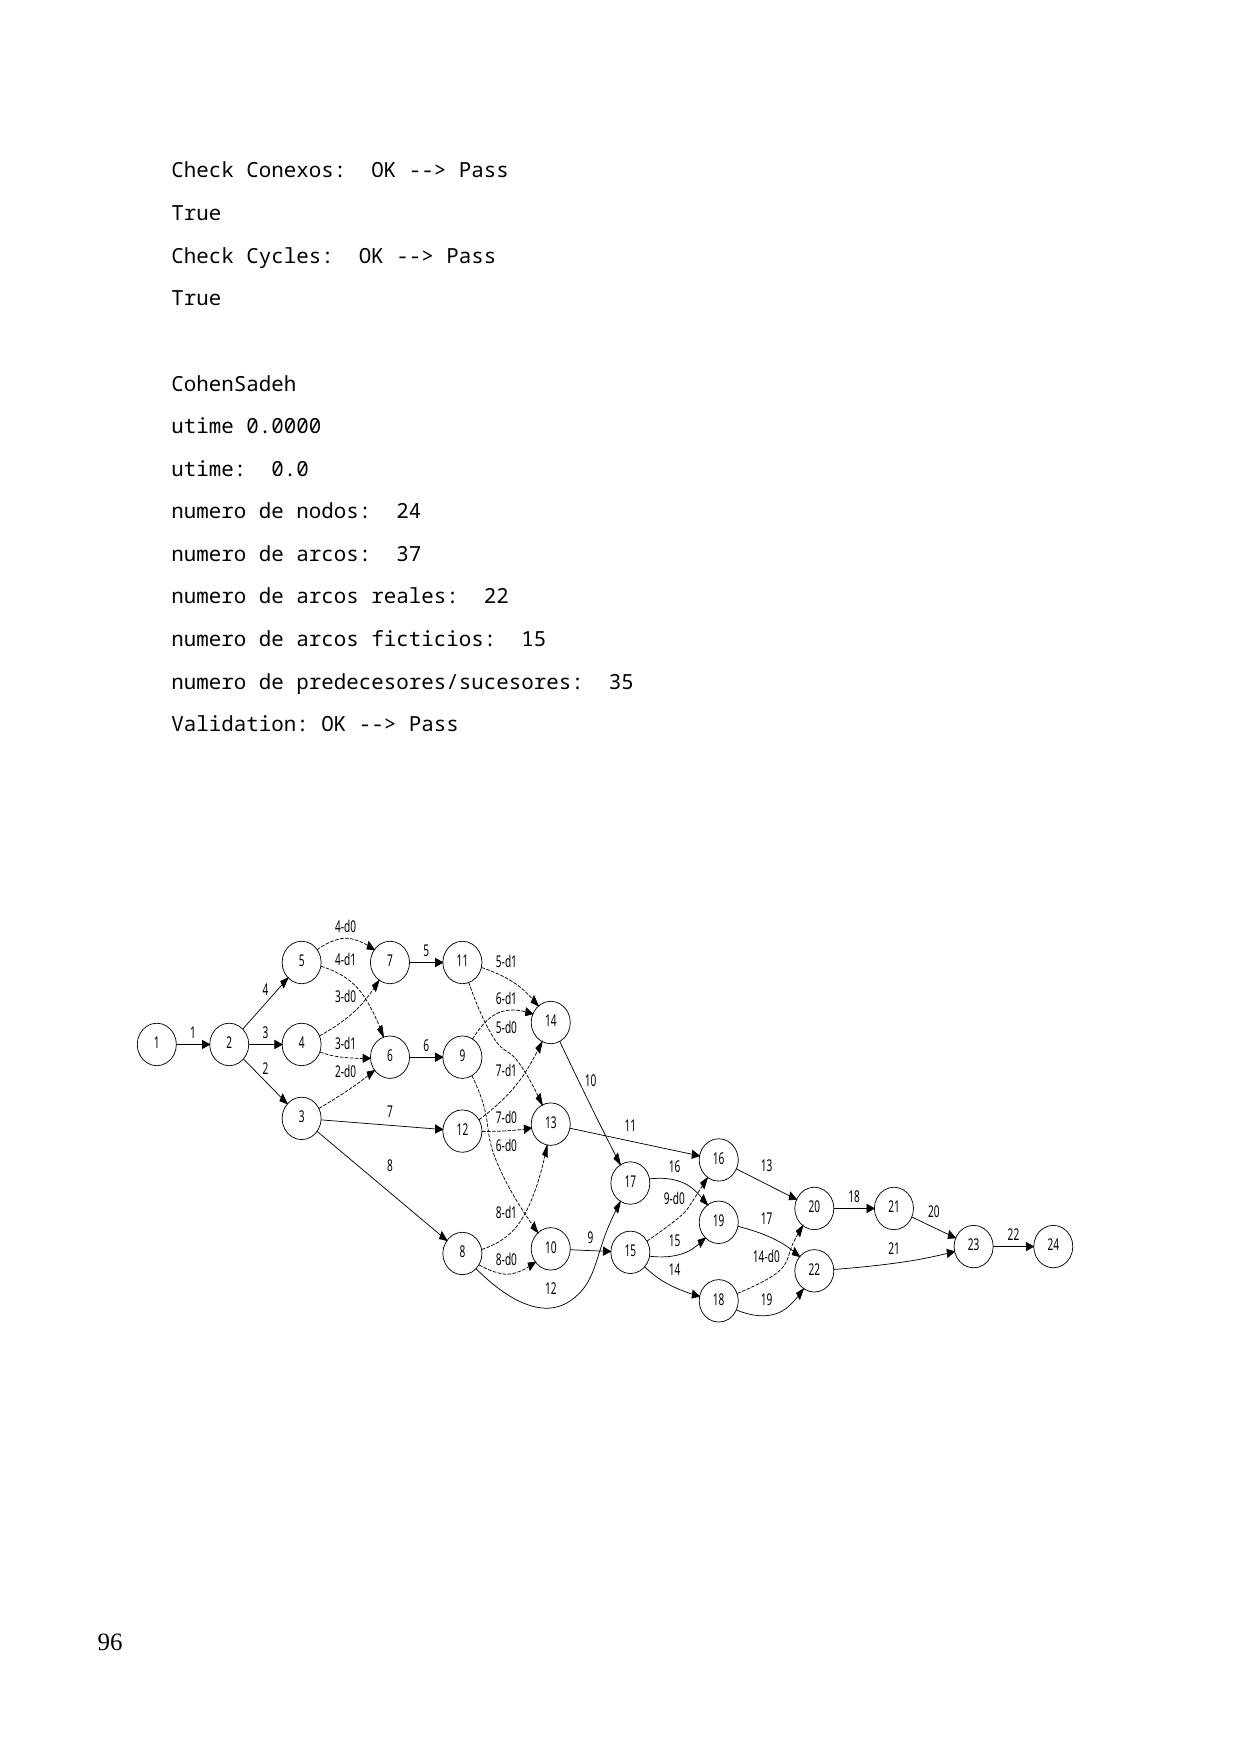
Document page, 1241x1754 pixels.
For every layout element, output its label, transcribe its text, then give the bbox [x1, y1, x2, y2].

text utime 0.0000 [171, 411, 1113, 440]
text True [171, 198, 1113, 227]
text Check Conexos: OK --> Pass [171, 156, 1113, 184]
text numero de nodos: 24 [171, 496, 1113, 525]
text numero de arcos ficticios: 15 [171, 624, 1113, 653]
text Check Cycles: OK --> Pass [171, 241, 1113, 269]
text True [171, 283, 1113, 312]
text numero de arcos reales: 22 [171, 582, 1113, 610]
text Validation: OK --> Pass [171, 709, 1113, 738]
text numero de predecesores/sucesores: 35 [171, 667, 1113, 695]
text CohenSadeh [171, 369, 1113, 397]
text numero de arcos: 37 [171, 539, 1113, 567]
text utime: 0.0 [171, 454, 1113, 482]
